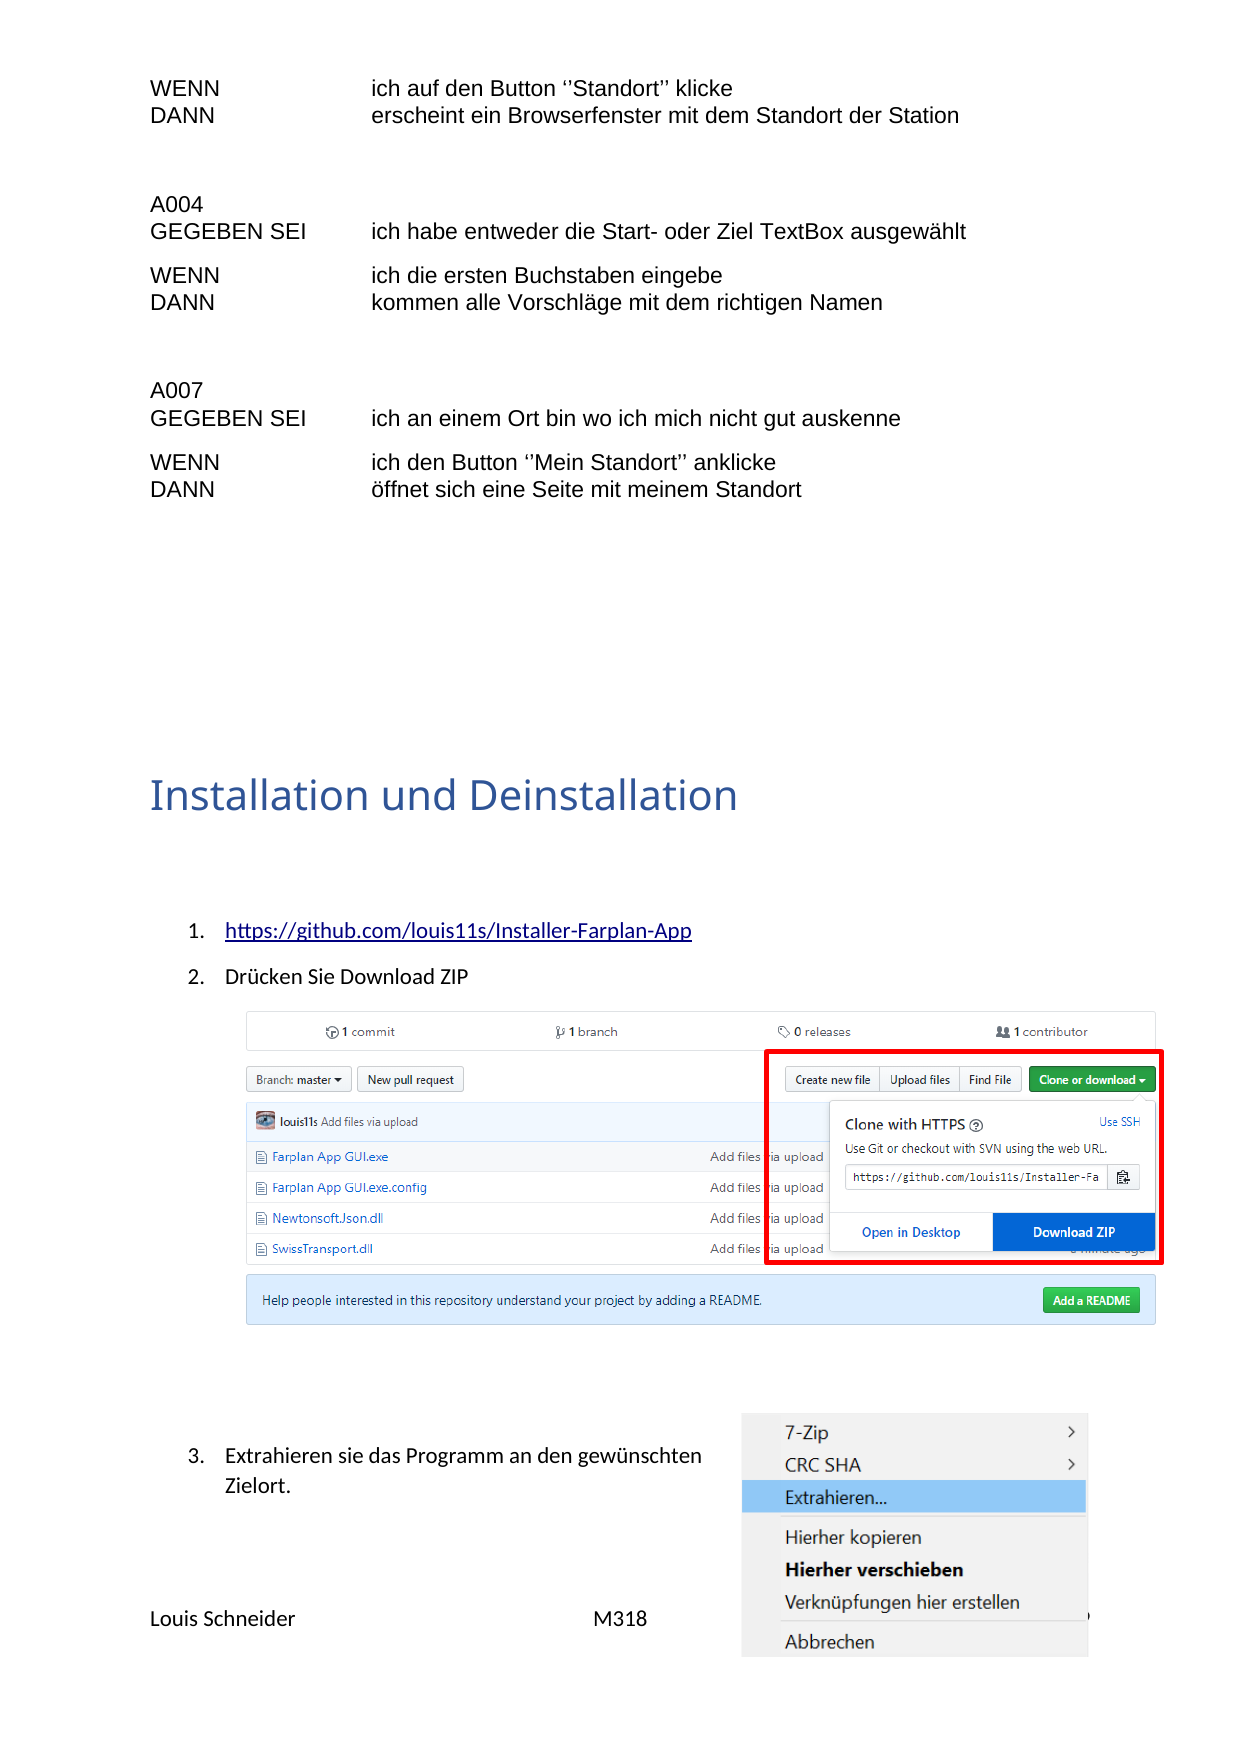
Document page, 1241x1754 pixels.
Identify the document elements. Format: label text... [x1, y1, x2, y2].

text WENN ich den Button ‘’Mein Standort’’ anklicke DANN öffnet sich eine Seite mit meinem Standort [150, 449, 1090, 503]
text WENN ich auf den Button ‘’Standort’’ klicke DANN erscheint ein Browserfenster mit dem Standort der Station [150, 75, 1090, 129]
text A007 GEGEBEN SEI ich an einem Ort bin wo ich mich nicht gut auskenne [150, 377, 1090, 431]
text A004 GEGEBEN SEI ich habe entweder die Start- oder Ziel TextBox ausgewählt [150, 191, 1090, 244]
list Extrahieren sie das Programm an den gewünschten Zielort. [187, 1442, 741, 1499]
list https://github.com/louis11s/Installer-Farplan-App [187, 916, 1090, 944]
list Drücken Sie Download ZIP [187, 962, 1090, 990]
text WENN ich die ersten Buchstaben eingebe DANN kommen alle Vorschläge mit dem richtigen Namen [150, 262, 1090, 316]
subtitle Installation und Deinstallation [150, 766, 1090, 822]
